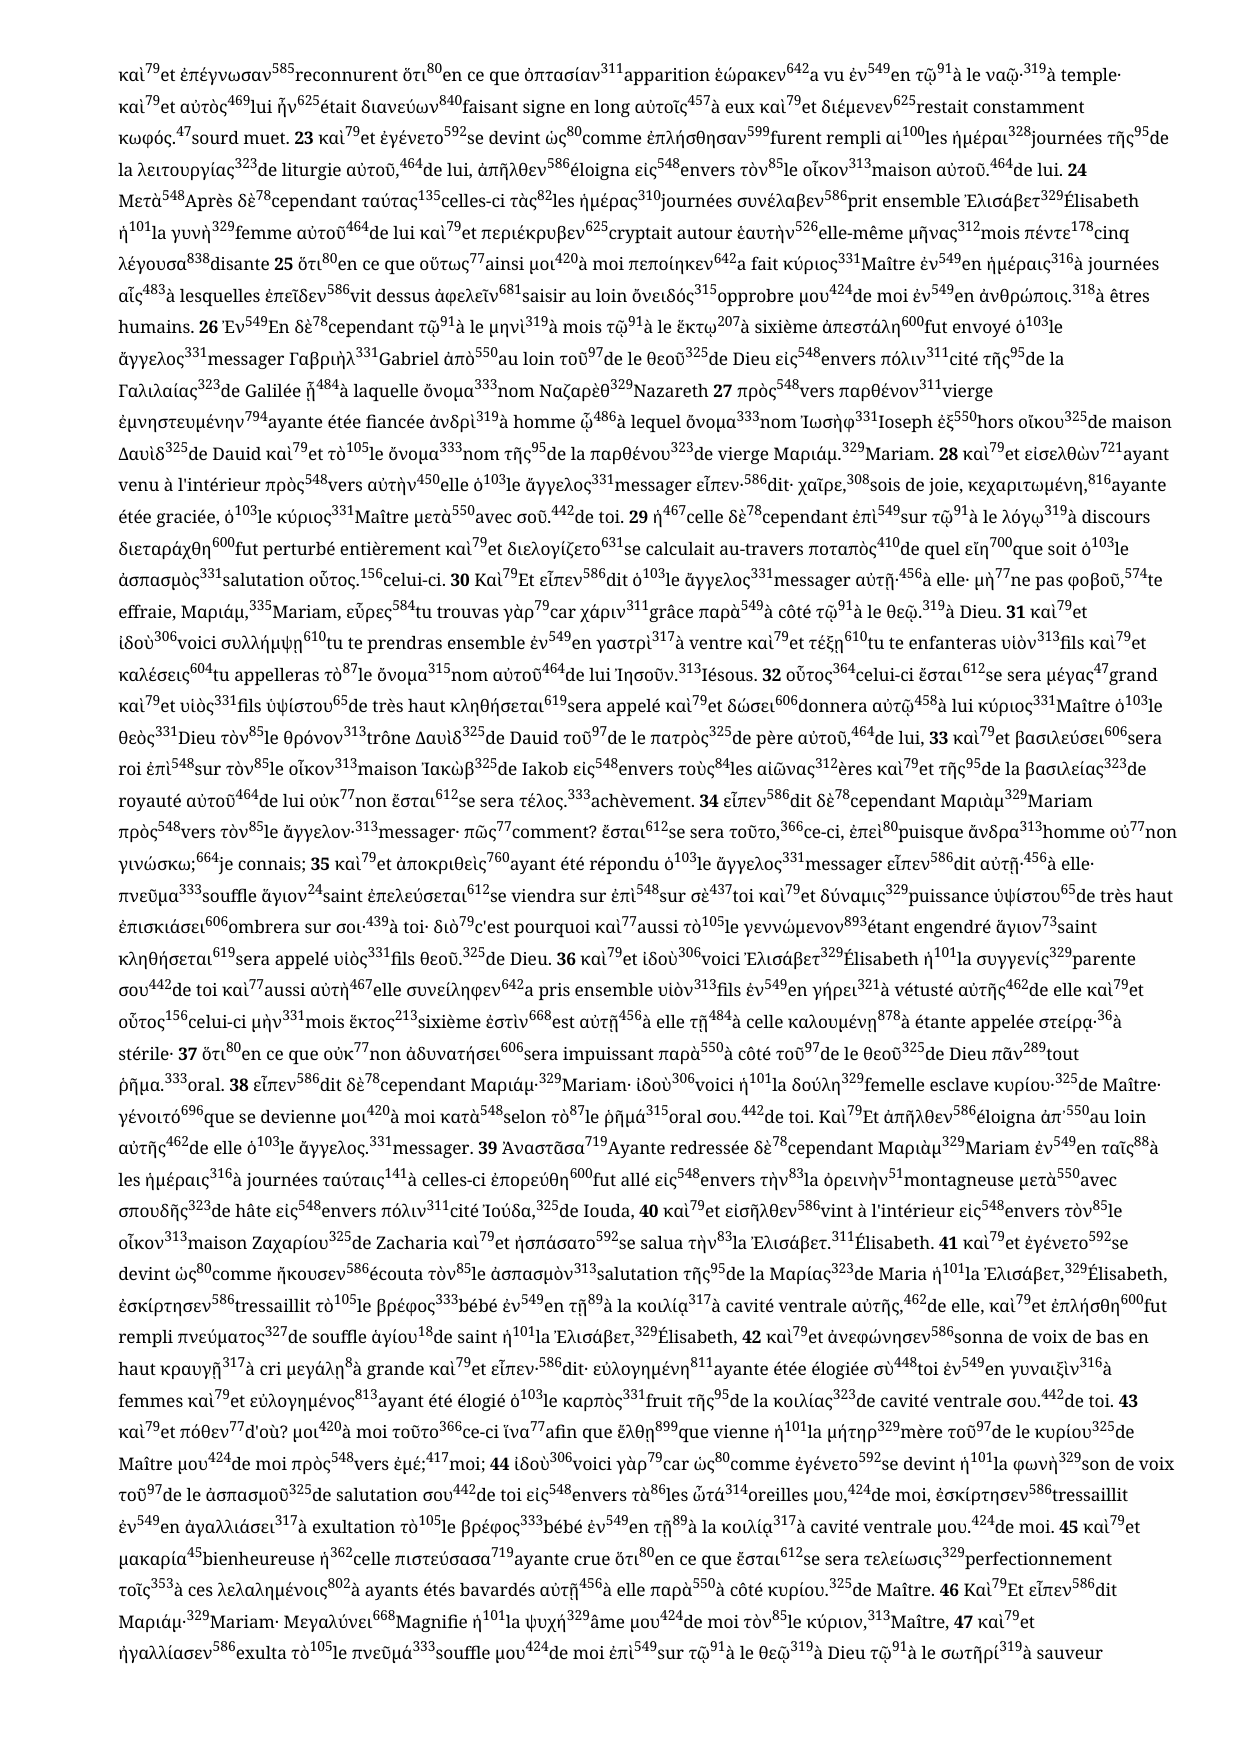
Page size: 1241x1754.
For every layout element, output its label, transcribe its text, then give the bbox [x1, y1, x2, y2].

text 1 Ἐπειδήπερ80Parce que donc certes πολλοὶ389nombreux ἐπεχείρησαν585mirent la main sur ἀνατάξασθαι682se ordonnancer de bas en haut διήγησιν311narration περὶ550autour τῶν98de les πεπληροφορημένων808de ayants étés colportés à plénitude ἐν549en ἡμῖν419à nous πραγμάτων,326de actes, 2 καθὼς77de haut en bas comme παρέδοσαν585livrèrent ἡμῖν419à nous οἱ363ceux ἀπ᾽550au loin ἀρχῆς323de origine αὐτόπται330témoins oculaires καὶ79et ὑπηρέται330ministres γενόμενοι739se ayants devenus τοῦ97de le λόγου,325de discours, 3 ἔδοξεν586estima κἀμοὶ420à et moi παρηκολουθηκότι774à ayant suivi à côté ἄνωθεν77d'en haut πᾶσιν379à tous ἀκριβῶς77exactement καθεξῆς77successivement σοι439à toi γράψαι,681grapher, κράτιστε27très fort Θεόφιλε,337Théophile, 4 ἵνα80afin que ἐπιγνῷς897que tu reconnaisses περὶ550autour ὧν491de lesquels κατηχήθης598tu fus catéchisé λόγων324de discours τὴν83la ἀσφάλειαν.311sécurité. 5 Ἐγένετο592Se devint ἐν549en ταῖς88à les ἡμέραις316à journées Ἡρῴδου325de Hérode βασιλέως325de roi τῆς95de la Ἰουδαίας323de Ioudaia ἱερεύς331sacrificateur τις287un quelconque ὀνόματι321à nom Ζαχαρίας331Zacharia ἐξ550hors ἐφημερίας323de sur journée Ἀβιά,325de Abia, καὶ79et γυνὴ329femme αὐτῷ458à lui ἐκ550hors τῶν94de les θυγατέρων322de filles Ἀαρὼν325de Aaron καὶ79et τὸ105le ὄνομα333nom αὐτῆς462de elle Ἐλισάβετ.329Élisabeth. 6 ἦσαν624étaient δὲ78cependant δίκαιοι46justes ἀμφότεροι286tous deux ἐναντίον552en-présence τοῦ97de le θεοῦ,325de Dieu, πορευόμενοι866se allants ἐν549en πάσαις272à toutes ταῖς88à les ἐντολαῖς316à commandements καὶ79et δικαιώμασιν320à actes de justifications τοῦ97de le κυρίου325de Maître ἄμεμπτοι.70sans blâmes. 7 καὶ79et οὐκ77non ἦν625était αὐτοῖς457à eux τέκνον,333enfant, καθότι80de haut en bas en ce que ἦν625était ἡ101la Ἐλισάβετ329Élisabeth στεῖρα,45stérile, καὶ79et ἀμφότεροι389tous deux προβεβηκότες782ayants avancés ἐν549en ταῖς88à les ἡμέραις316à journées αὐτῶν463de eux ἦσαν.624étaient. 8 Ἐγένετο592Se devint δὲ78cependant ἐν549en τῷ354à ce ἱερατεύειν689être sacrificateur αὐτὸν452lui ἐν549en τῇ89à la τάξει317à mise en ordre τῆς95de la ἐφημερίας323de sur journée αὐτοῦ464de lui ἔναντι552en-face τοῦ97de le θεοῦ,325de Dieu, 9 κατὰ548selon τὸ87le ἔθος315coutume τῆς95de la ἱερατείας323de sacrificature ἔλαχεν586obtint par le sort τοῦ360de ce θυμιᾶσαι681sacrifier l’encens εἰσελθὼν721ayant venu à l'intérieur εἰς548envers τὸν85le ναὸν313temple τοῦ97de le κυρίου,325de Maître, 10 καὶ79et πᾶν289tout τὸ105le πλῆθος333multitude ἦν625était τοῦ97de le λαοῦ325de peuple προσευχόμενον869se priant ἔξω77au-dehors τῇ89à la ὥρᾳ317à heure τοῦ99de le θυμιάματος.327de sacrifice de l'encens. 11 ὤφθη600fut vu δὲ78cependant αὐτῷ458à lui ἄγγελος331messager κυρίου325de Maître ἑστὼς783ayant dressé ἐκ550hors δεξιῶν66de droits τοῦ99de le θυσιαστηρίου327de autel des sacrifices τοῦ99de le θυμιάματος.327de sacrifice de l'encens. 12 καὶ79et ἐταράχθη600fut troublé Ζαχαρίας331Zacharia ἰδὼν721ayant vu καὶ79et φόβος331effroi ἐπέπεσεν586tomba dessus ἐπ᾽548sur αὐτόν.452lui. 13 εἶπεν586dit δὲ78cependant πρὸς548vers αὐτὸν452lui ὁ103le ἄγγελος·331messager· μὴ77ne pas φοβοῦ,574te effraie, Ζαχαρία,337Zacharia, διότι80parce que εἰσηκούσθη600fut écouté envers ἡ101la δέησίς329supplication σου,442de toi, καὶ79et ἡ101la γυνή329femme σου442de toi Ἐλισάβετ329Élisabeth γεννήσει606engendrera υἱόν313fils σοι439à toi καὶ79et καλέσεις604tu appelleras τὸ87le ὄνομα315nom αὐτοῦ464de lui Ἰωάννην.313Ioannes. 14 καὶ79et ἔσται612se sera χαρά329joie σοι439à toi καὶ79et ἀγαλλίασις329exultation καὶ79et πολλοὶ389nombreux ἐπὶ549sur τῇ89à la γενέσει317à genèse αὐτοῦ464de lui χαρήσονται.618seront été de joie. 15 ἔσται612se sera γὰρ79car μέγας47grand ἐνώπιον552en devant [τοῦ]97[de le] κυρίου,325de Maître, καὶ79et οἶνον313vin καὶ79et σίκερα315boisson enivrante οὐ77non μὴ77ne pas πίῃ,899que boive, καὶ79et πνεύματος327de souffle ἁγίου18de saint πλησθήσεται619sera rempli ἔτι77encore ἐκ550hors κοιλίας323de cavité ventrale μητρὸς323de mère αὐτοῦ,464de lui, 16 καὶ79et πολλοὺς372nombreux τῶν96de les υἱῶν324de fils Ἰσραὴλ325de Israël ἐπιστρέψει606retournera au-dessus ἐπὶ548sur κύριον313Maître τὸν85le θεὸν313Dieu αὐτῶν.463de eux. 17 καὶ79et αὐτὸς469lui προελεύσεται612se viendra devant ἐνώπιον552en devant αὐτοῦ464de lui ἐν549en πνεύματι321à souffle καὶ79et δυνάμει317à puissance Ἠλίᾳ,319à Élia, ἐπιστρέψαι681retourner au-dessus καρδίας310coeurs πατέρων324de pères ἐπὶ548sur τέκνα314enfants καὶ79et ἀπειθεῖς52désobéissants ἐν549en φρονήσει317à pensivité δικαίων,64de justes, ἑτοιμάσαι681préparer κυρίῳ319à Maître λαὸν313peuple κατεσκευασμένον.796ayant été préparé de haut en bas. 18 καὶ79et εἶπεν586dit Ζαχαρίας331Zacharia πρὸς548vers τὸν85le ἄγγελον·313messager· κατὰ548selon τί399quel γνώσομαι608je me connaîtrai τοῦτο;348ce-ci; ἐγὼ431moi γάρ79car εἰμι664je suis πρεσβύτης331homme ancien καὶ79et ἡ101la γυνή329femme μου424de moi προβεβηκυῖα781ayante avancée ἐν549en ταῖς88à les ἡμέραις316à journées αὐτῆς.462de elle. 19 καὶ79et ἀποκριθεὶς760ayant été répondu ὁ103le ἄγγελος331messager εἶπεν586dit αὐτῷ·458à lui· ἐγώ431moi εἰμι664je suis Γαβριὴλ331Gabriel ὁ364celui παρεστηκὼς783ayant dressé à côté ἐνώπιον552en devant τοῦ97de le θεοῦ325de Dieu καὶ79et ἀπεστάλην596je fus envoyé λαλῆσαι681bavarder πρὸς548vers σὲ437toi καὶ79et εὐαγγελίσασθαί682se évangéliser σοι439à toi ταῦτα·347ces-ci· 20 καὶ79et ἰδοὺ306voici ἔσῃ610tu te seras σιωπῶν840silençant καὶ79et μὴ77ne pas δυνάμενος867se pouvant λαλῆσαι681bavarder ἄχρι552jusqu'à l'extrémité ἧς148de laquelle ἡμέρας323de journée γένηται905que se devienne ταῦτα,365ces-ci, ἀνθ᾽550contre ὧν491de lesquels οὐκ77non ἐπίστευσας584tu crus τοῖς90à les λόγοις318à discours μου,424de moi, οἵτινες497lesquels des quelconques πληρωθήσονται618seront fait plénitude εἰς548envers τὸν85le καιρὸν313moment αὐτῶν.463de eux. 21 Καὶ79Et ἦν625était ὁ103le λαὸς331peuple προσδοκῶν840attendant τὸν85le Ζαχαρίαν313Zacharia καὶ79et ἐθαύμαζον624étonnaient ἐν549en τῷ354à ce χρονίζειν689temporiser αὐτόν452lui ἐν549en τῷ91à le ναῷ.319à temple. 22 ἐξελθὼν721ayant sorti δὲ78cependant οὐκ77non ἐδύνατο631se pouvait λαλῆσαι681bavarder αὐτοῖς,457à eux, καὶ79et ἐπέγνωσαν585reconnurent ὅτι80en ce que ὀπτασίαν311apparition ἑώρακεν642a vu ἐν549en τῷ91à le ναῷ·319à temple· καὶ79et αὐτὸς469lui ἦν625était διανεύων840faisant signe en long αὐτοῖς457à eux καὶ79et διέμενεν625restait constamment κωφός.47sourd muet. 23 καὶ79et ἐγένετο592se devint ὡς80comme ἐπλήσθησαν599furent rempli αἱ100les ἡμέραι328journées τῆς95de la λειτουργίας323de liturgie αὐτοῦ,464de lui, ἀπῆλθεν586éloigna εἰς548envers τὸν85le οἶκον313maison αὐτοῦ.464de lui. 24 Μετὰ548Après δὲ78cependant ταύτας135celles-ci τὰς82les ἡμέρας310journées συνέλαβεν586prit ensemble Ἐλισάβετ329Élisabeth ἡ101la γυνὴ329femme αὐτοῦ464de lui καὶ79et περιέκρυβεν625cryptait autour ἑαυτὴν526elle-même μῆνας312mois πέντε178cinq λέγουσα838disante 25 ὅτι80en ce que οὕτως77ainsi μοι420à moi πεποίηκεν642a fait κύριος331Maître ἐν549en ἡμέραις316à journées αἷς483à lesquelles ἐπεῖδεν586vit dessus ἀφελεῖν681saisir au loin ὄνειδός315opprobre μου424de moi ἐν549en ἀνθρώποις.318à êtres humains. 26 Ἐν549En δὲ78cependant τῷ91à le μηνὶ319à mois τῷ91à le ἕκτῳ207à sixième ἀπεστάλη600fut envoyé ὁ103le ἄγγελος331messager Γαβριὴλ331Gabriel ἀπὸ550au loin τοῦ97de le θεοῦ325de Dieu εἰς548envers πόλιν311cité τῆς95de la Γαλιλαίας323de Galilée ᾗ484à laquelle ὄνομα333nom Ναζαρὲθ329Nazareth 27 πρὸς548vers παρθένον311vierge ἐμνηστευμένην794ayante étée fiancée ἀνδρὶ319à homme ᾧ486à lequel ὄνομα333nom Ἰωσὴφ331Ioseph ἐξ550hors οἴκου325de maison Δαυὶδ325de Dauid καὶ79et τὸ105le ὄνομα333nom τῆς95de la παρθένου323de vierge Μαριάμ.329Mariam. 28 καὶ79et εἰσελθὼν721ayant venu à l'intérieur πρὸς548vers αὐτὴν450elle ὁ103le ἄγγελος331messager εἶπεν·586dit· χαῖρε,308sois de joie, κεχαριτωμένη,816ayante étée graciée, ὁ103le κύριος331Maître μετὰ550avec σοῦ.442de toi. 29 ἡ467celle δὲ78cependant ἐπὶ549sur τῷ91à le λόγῳ319à discours διεταράχθη600fut perturbé entièrement καὶ79et διελογίζετο631se calculait au-travers ποταπὸς410de quel εἴη700que soit ὁ103le ἀσπασμὸς331salutation οὗτος.156celui-ci. 30 Καὶ79Et εἶπεν586dit ὁ103le ἄγγελος331messager αὐτῇ·456à elle· μὴ77ne pas φοβοῦ,574te effraie, Μαριάμ,335Mariam, εὗρες584tu trouvas γὰρ79car χάριν311grâce παρὰ549à côté τῷ91à le θεῷ.319à Dieu. 31 καὶ79et ἰδοὺ306voici συλλήμψῃ610tu te prendras ensemble ἐν549en γαστρὶ317à ventre καὶ79et τέξῃ610tu te enfanteras υἱὸν313fils καὶ79et καλέσεις604tu appelleras τὸ87le ὄνομα315nom αὐτοῦ464de lui Ἰησοῦν.313Iésous. 32 οὗτος364celui-ci ἔσται612se sera μέγας47grand καὶ79et υἱὸς331fils ὑψίστου65de très haut κληθήσεται619sera appelé καὶ79et δώσει606donnera αὐτῷ458à lui κύριος331Maître ὁ103le θεὸς331Dieu τὸν85le θρόνον313trône Δαυὶδ325de Dauid τοῦ97de le πατρὸς325de père αὐτοῦ,464de lui, 33 καὶ79et βασιλεύσει606sera roi ἐπὶ548sur τὸν85le οἶκον313maison Ἰακὼβ325de Iakob εἰς548envers τοὺς84les αἰῶνας312ères καὶ79et τῆς95de la βασιλείας323de royauté αὐτοῦ464de lui οὐκ77non ἔσται612se sera τέλος.333achèvement. 34 εἶπεν586dit δὲ78cependant Μαριὰμ329Mariam πρὸς548vers τὸν85le ἄγγελον·313messager· πῶς77comment? ἔσται612se sera τοῦτο,366ce-ci, ἐπεὶ80puisque ἄνδρα313homme οὐ77non γινώσκω;664je connais; 35 καὶ79et ἀποκριθεὶς760ayant été répondu ὁ103le ἄγγελος331messager εἶπεν586dit αὐτῇ·456à elle· πνεῦμα333souffle ἅγιον24saint ἐπελεύσεται612se viendra sur ἐπὶ548sur σὲ437toi καὶ79et δύναμις329puissance ὑψίστου65de très haut ἐπισκιάσει606ombrera sur σοι·439à toi· διὸ79c'est pourquoi καὶ77aussi τὸ105le γεννώμενον893étant engendré ἅγιον73saint κληθήσεται619sera appelé υἱὸς331fils θεοῦ.325de Dieu. 36 καὶ79et ἰδοὺ306voici Ἐλισάβετ329Élisabeth ἡ101la συγγενίς329parente σου442de toi καὶ77aussi αὐτὴ467elle συνείληφεν642a pris ensemble υἱὸν313fils ἐν549en γήρει321à vétusté αὐτῆς462de elle καὶ79et οὗτος156celui-ci μὴν331mois ἕκτος213sixième ἐστὶν668est αὐτῇ456à elle τῇ484à celle καλουμένῃ878à étante appelée στείρᾳ·36à stérile· 37 ὅτι80en ce que οὐκ77non ἀδυνατήσει606sera impuissant παρὰ550à côté τοῦ97de le θεοῦ325de Dieu πᾶν289tout ῥῆμα.333oral. 38 εἶπεν586dit δὲ78cependant Μαριάμ·329Mariam· ἰδοὺ306voici ἡ101la δούλη329femelle esclave κυρίου·325de Maître· γένοιτό696que se devienne μοι420à moi κατὰ548selon τὸ87le ῥῆμά315oral σου.442de toi. Καὶ79Et ἀπῆλθεν586éloigna ἀπ᾽550au loin αὐτῆς462de elle ὁ103le ἄγγελος.331messager. 39 Ἀναστᾶσα719Ayante redressée δὲ78cependant Μαριὰμ329Mariam ἐν549en ταῖς88à les ἡμέραις316à journées ταύταις141à celles-ci ἐπορεύθη600fut allé εἰς548envers τὴν83la ὀρεινὴν51montagneuse μετὰ550avec σπουδῆς323de hâte εἰς548envers πόλιν311cité Ἰούδα,325de Iouda, 40 καὶ79et εἰσῆλθεν586vint à l'intérieur εἰς548envers τὸν85le οἶκον313maison Ζαχαρίου325de Zacharia καὶ79et ἠσπάσατο592se salua τὴν83la Ἐλισάβετ.311Élisabeth. 41 καὶ79et ἐγένετο592se devint ὡς80comme ἤκουσεν586écouta τὸν85le ἀσπασμὸν313salutation τῆς95de la Μαρίας323de Maria ἡ101la Ἐλισάβετ,329Élisabeth, ἐσκίρτησεν586tressaillit τὸ105le βρέφος333bébé ἐν549en τῇ89à la κοιλίᾳ317à cavité ventrale αὐτῆς,462de elle, καὶ79et ἐπλήσθη600fut rempli πνεύματος327de souffle ἁγίου18de saint ἡ101la Ἐλισάβετ,329Élisabeth, 42 καὶ79et ἀνεφώνησεν586sonna de voix de bas en haut κραυγῇ317à cri μεγάλῃ8à grande καὶ79et εἶπεν·586dit· εὐλογημένη811ayante étée élogiée σὺ448toi ἐν549en γυναιξὶν316à femmes καὶ79et εὐλογημένος813ayant été élogié ὁ103le καρπὸς331fruit τῆς95de la κοιλίας323de cavité ventrale σου.442de toi. 43 καὶ79et πόθεν77d'où? μοι420à moi τοῦτο366ce-ci ἵνα77afin que ἔλθῃ899que vienne ἡ101la μήτηρ329mère τοῦ97de le κυρίου325de Maître μου424de moi πρὸς548vers ἐμέ;417moi; 44 ἰδοὺ306voici γὰρ79car ὡς80comme ἐγένετο592se devint ἡ101la φωνὴ329son de voix τοῦ97de le ἀσπασμοῦ325de salutation σου442de toi εἰς548envers τὰ86les ὦτά314oreilles μου,424de moi, ἐσκίρτησεν586tressaillit ἐν549en ἀγαλλιάσει317à exultation τὸ105le βρέφος333bébé ἐν549en τῇ89à la κοιλίᾳ317à cavité ventrale μου.424de moi. 45 καὶ79et μακαρία45bienheureuse ἡ362celle πιστεύσασα719ayante crue ὅτι80en ce que ἔσται612se sera τελείωσις329perfectionnement τοῖς353à ces λελαλημένοις802à ayants étés bavardés αὐτῇ456à elle παρὰ550à côté κυρίου.325de Maître. 46 Καὶ79Et εἶπεν586dit Μαριάμ·329Mariam· Μεγαλύνει668Magnifie ἡ101la ψυχή329âme μου424de moi τὸν85le κύριον,313Maître, 47 καὶ79et ἠγαλλίασεν586exulta τὸ105le πνεῦμά333souffle μου424de moi ἐπὶ549sur τῷ91à le θεῷ319à Dieu τῷ91à le σωτῆρί319à sauveur μου,424de moi, 48 ὅτι80en ce que ἐπέβλεψεν586regarda sur ἐπὶ548sur τὴν83la ταπείνωσιν311bassesse τῆς95de la δούλης323de femelle esclave αὐτοῦ.464de lui. ἰδοὺ306voici γὰρ79car ἀπὸ550au loin τοῦ358de celui νῦν77maintenant μακαριοῦσίν605estimeront bienheureux με417moi πᾶσαι284toutes αἱ100les γενεαί,328générations, 49 ὅτι80en ce que ἐποίησέν586fit μοι420à moi μεγάλα54grands ὁ103le δυνατός.71puissant. καὶ79et ἅγιον49saint τὸ105le ὄνομα333nom αὐτοῦ,464de lui, 50 καὶ79et τὸ105le ἔλεος333miséricorde αὐτοῦ464de lui εἰς548envers γενεὰς310générations καὶ79et γενεὰς310générations τοῖς351à ceux φοβουμένοις854à se effrayants αὐτόν.452lui. 51 Ἐποίησεν586Fit κράτος315force ἐν549en βραχίονι319à bras αὐτοῦ,464de lui, διεσκόρπισεν586dispersa au travers ὑπερηφάνους52prétentieux διανοίᾳ317à capacité d’intelligence καρδίας323de coeur αὐτῶν·463de eux· 52 καθεῖλεν586saisit du haut vers le bas δυνάστας312dynastes ἀπὸ550au loin θρόνων324de trônes καὶ79et ὕψωσεν586haussa ταπεινούς,52bas, 53 πεινῶντας821ayants faim ἐνέπλησεν586remplit dans ἀγαθῶν66de bons καὶ79et πλουτοῦντας821étants riche ἐξαπέστειλεν586envoya dehors κενούς.52vides. 54 ἀντελάβετο592se prit contre Ἰσραὴλ325de Israël παιδὸς325de jeune servant αὐτοῦ,464de lui, μνησθῆναι683être mémorisé ἐλέους,327de miséricorde, 55 καθὼς77de haut en bas comme ἐλάλησεν586bavarda πρὸς548vers τοὺς84les πατέρας312pères ἡμῶν,423de nous, τῷ91à le Ἀβραὰμ319à Abraam καὶ79et τῷ93à le σπέρματι321à semence αὐτοῦ464de lui εἰς548envers τὸν85le αἰῶνα.313ère. 56 Ἔμεινεν586Resta δὲ78cependant Μαριὰμ329Mariam σὺν549avec αὐτῇ456à elle ὡς77comme μῆνας312mois τρεῖς,178trois, καὶ79et ὑπέστρεψεν586retourna en arrière εἰς548envers τὸν85le οἶκον313maison αὐτῆς.462de elle. 57 Τῇ89à La δὲ78cependant Ἐλισάβετ317à Élisabeth ἐπλήσθη600fut rempli ὁ103le χρόνος331temps τοῦ360de ce τεκεῖν681enfanter αὐτὴν450elle καὶ79et ἐγέννησεν586engendra υἱόν.313fils. 58 καὶ79et ἤκουσαν585écoutèrent οἱ102les περίοικοι70maisonnées alentours καὶ79et οἱ102les συγγενεῖς70congénitaux αὐτῆς462de elle ὅτι80en ce que ἐμεγάλυνεν586magnifia κύριος331Maître τὸ87le ἔλεος315miséricorde αὐτοῦ464de lui μετ᾽550avec αὐτῆς462de elle καὶ79et συνέχαιρον624étaient de joie avec αὐτῇ.456à elle. 59 Καὶ79Et ἐγένετο592se devint ἐν549en τῇ89à la ἡμέρᾳ317à journée τῇ89à la ὀγδόῃ206à huitième ἦλθον585vinrent περιτεμεῖν681circoncire τὸ87le παιδίον315jeune enfant καὶ79et ἐκάλουν624appelaient αὐτὸ454lui ἐπὶ549sur τῷ93à le ὀνόματι321à nom τοῦ97de le πατρὸς325de père αὐτοῦ464de lui Ζαχαρίαν.313Zacharia. 60 καὶ79et ἀποκριθεῖσα758ayante étée répondue ἡ101la μήτηρ329mère αὐτοῦ464de lui εἶπεν·586dit· οὐχί,304non pas, ἀλλὰ79mais κληθήσεται619sera appelé Ἰωάννης.331Ioannes. 61 καὶ79et εἶπαν585dirent πρὸς548vers αὐτὴν450elle ὅτι80en ce que οὐδείς390aucun ἐστιν668est ἐκ550hors τῆς95de la συγγενείας323de parenté σου442de toi ὃς498lequel καλεῖται680est appelé τῷ93à le ὀνόματι321à nom τούτῳ.146à ce-ci. 62 ἐνένευον624faisaient des signes δὲ78cependant τῷ91à le πατρὶ319à père αὐτοῦ464de lui τὸ348ce τί399quel ἂν340le cas échéant θέλοι700que veuille καλεῖσθαι692être appelé αὐτό.454lui. 63 καὶ79et αἰτήσας721ayant demandé πινακίδιον315tablette ἔγραψεν586grapha λέγων·840disant· Ἰωάννης331Ioannes ἐστὶν668est ὄνομα333nom αὐτοῦ.464de lui. καὶ79et ἐθαύμασαν585étonnèrent πάντες.389tous. 64 ἀνεῴχθη600fut ouvert δὲ78cependant τὸ105le στόμα333bouche αὐτοῦ464de lui παραχρῆμα77instantanément καὶ79et ἡ101la γλῶσσα329langue αὐτοῦ,464de lui, καὶ79et ἐλάλει625bavardait εὐλογῶν840élogiant τὸν85le θεόν.313Dieu. 65 Καὶ79Et ἐγένετο592se devint ἐπὶ548sur πάντας372tous φόβος331effroi τοὺς345ceux περιοικοῦντας821habitants maison alentours αὐτούς,451eux, καὶ79et ἐν549en ὅλῃ273à toute entière τῇ89à la ὀρεινῇ57à montagneuse τῆς95de la Ἰουδαίας323de Ioudaia διελαλεῖτο636était bavardé en séparant πάντα288tous τὰ104les ῥήματα332oraux ταῦτα,157ces-ci, 66 καὶ79et ἔθεντο591se posèrent πάντες389tous οἱ363ceux ἀκούσαντες720ayants écoutés ἐν549en τῇ89à la καρδίᾳ317à coeur αὐτῶν463de eux λέγοντες·839disants· τί412quel ἄρα77par conséquent τὸ105le παιδίον333jeune enfant τοῦτο158ce-ci ἔσται;612se sera; καὶ77aussi γὰρ79car χεὶρ329main κυρίου325de Maître ἦν625était μετ᾽550avec αὐτοῦ.464de lui. 67 Καὶ79Et Ζαχαρίας331Zacharia ὁ103le πατὴρ331père αὐτοῦ464de lui ἐπλήσθη600fut rempli πνεύματος327de souffle ἁγίου18de saint καὶ79et ἐπροφήτευσεν586prophétisa λέγων·840disant· 68 Εὐλογητὸς47Élogié κύριος331Maître ὁ103le θεὸς331Dieu τοῦ97de le Ἰσραήλ,325de Israël, ὅτι80en ce que ἐπεσκέψατο592se rendit supervision καὶ79et ἐποίησεν586fit λύτρωσιν311rançonnement τῷ91à le λαῷ319à peuple αὐτοῦ,464de lui, 69 καὶ79et ἤγειρεν586éveilla κέρας315corne σωτηρίας323de sauvetage ἡμῖν419à nous ἐν549en οἴκῳ319à maison Δαυὶδ325de Dauid παιδὸς325de jeune servant αὐτοῦ,464de lui, 70 καθὼς77de haut en bas comme ἐλάλησεν586bavarda διὰ550par στόματος327de bouche τῶν96de les ἁγίων64de saints ἀπ᾽550au loin αἰῶνος325de ère προφητῶν324de prophètes αὐτοῦ,464de lui, 71 σωτηρίαν311sauvetage ἐξ550hors ἐχθρῶν64de ennemis ἡμῶν423de nous καὶ79et ἐκ550hors χειρὸς323de main πάντων383de tous τῶν357de ceux μισούντων833de haïssants ἡμᾶς,416nous, 72 ποιῆσαι681faire ἔλεος315miséricorde μετὰ550avec τῶν96de les πατέρων324de pères ἡμῶν423de nous καὶ79et μνησθῆναι683être mémorisé διαθήκης323de disposition ἁγίας14de sainte αὐτοῦ,464de lui, 73 ὅρκον313serment ὃν480lequel ὤμοσεν586jura πρὸς548vers Ἀβραὰμ313Abraam τὸν85le πατέρα313père ἡμῶν,423de nous, τοῦ360de ce δοῦναι681donner ἡμῖν419à nous 74 ἀφόβως77sans effrayement ἐκ550hors χειρὸς323de main ἐχθρῶν64de ennemis ῥυσθέντας743ayants étés délivrés λατρεύειν689adorer αὐτῷ458à lui 75 ἐν549en ὁσιότητι317à piété sacré καὶ79et δικαιοσύνῃ317à justice ἐνώπιον552en devant αὐτοῦ464de lui πάσαις272à toutes ταῖς88à les ἡμέραις316à journées ἡμῶν.423de nous. 76 Καὶ77Aussi σὺ448toi δέ,78cependant, παιδίον,339jeune enfant, προφήτης331prophète ὑψίστου65de très haut κληθήσῃ·617tu seras appelé· προπορεύσῃ610tu te marcheras en avant γὰρ79car ἐνώπιον552en devant κυρίου325de Maître ἑτοιμάσαι681préparer ὁδοὺς310chemins αὐτοῦ,464de lui, 77 τοῦ360de ce δοῦναι681donner γνῶσιν311connaissance σωτηρίας323de sauvetage τῷ91à le λαῷ319à peuple αὐτοῦ464de lui ἐν549en ἀφέσει317à abandon ἁμαρτιῶν322de fautes αὐτῶν,463de eux, 78 διὰ548par le fait de σπλάγχνα314entrailles ἐλέους327de miséricorde θεοῦ325de Dieu ἡμῶν,423de nous, ἐν549en οἷς487à lesquels ἐπισκέψεται612se rendra supervision ἡμᾶς416nous ἀνατολὴ329levant ἐξ550hors ὕψους,327de hauteur, 79 ἐπιφᾶναι681briller sur τοῖς351à ceux ἐν549en σκότει321à ténèbre καὶ79et σκιᾷ317à ombre θανάτου325de trépas καθημένοις,854à se étants assis, τοῦ360de ce κατευθῦναι681diriger droit de haut en bas τοὺς84les πόδας312pieds ἡμῶν423de nous εἰς548envers ὁδὸν311chemin εἰρήνης.323de paix. 80 Τὸ105Le δὲ78cependant παιδίον333jeune enfant ηὔξανεν625croissait καὶ79et ἐκραταιοῦτο636était fortifié πνεύματι,321à souffle, καὶ79et ἦν625était ἐν549en ταῖς88à les ἐρήμοις56à désertes ἕως552jusqu'à ce que ἡμέρας323de journée ἀναδείξεως323de présentation de bas en haut αὐτοῦ464de lui πρὸς548vers τὸν85le Ἰσραήλ.313Israël. [118, 59, 1181, 1665]
